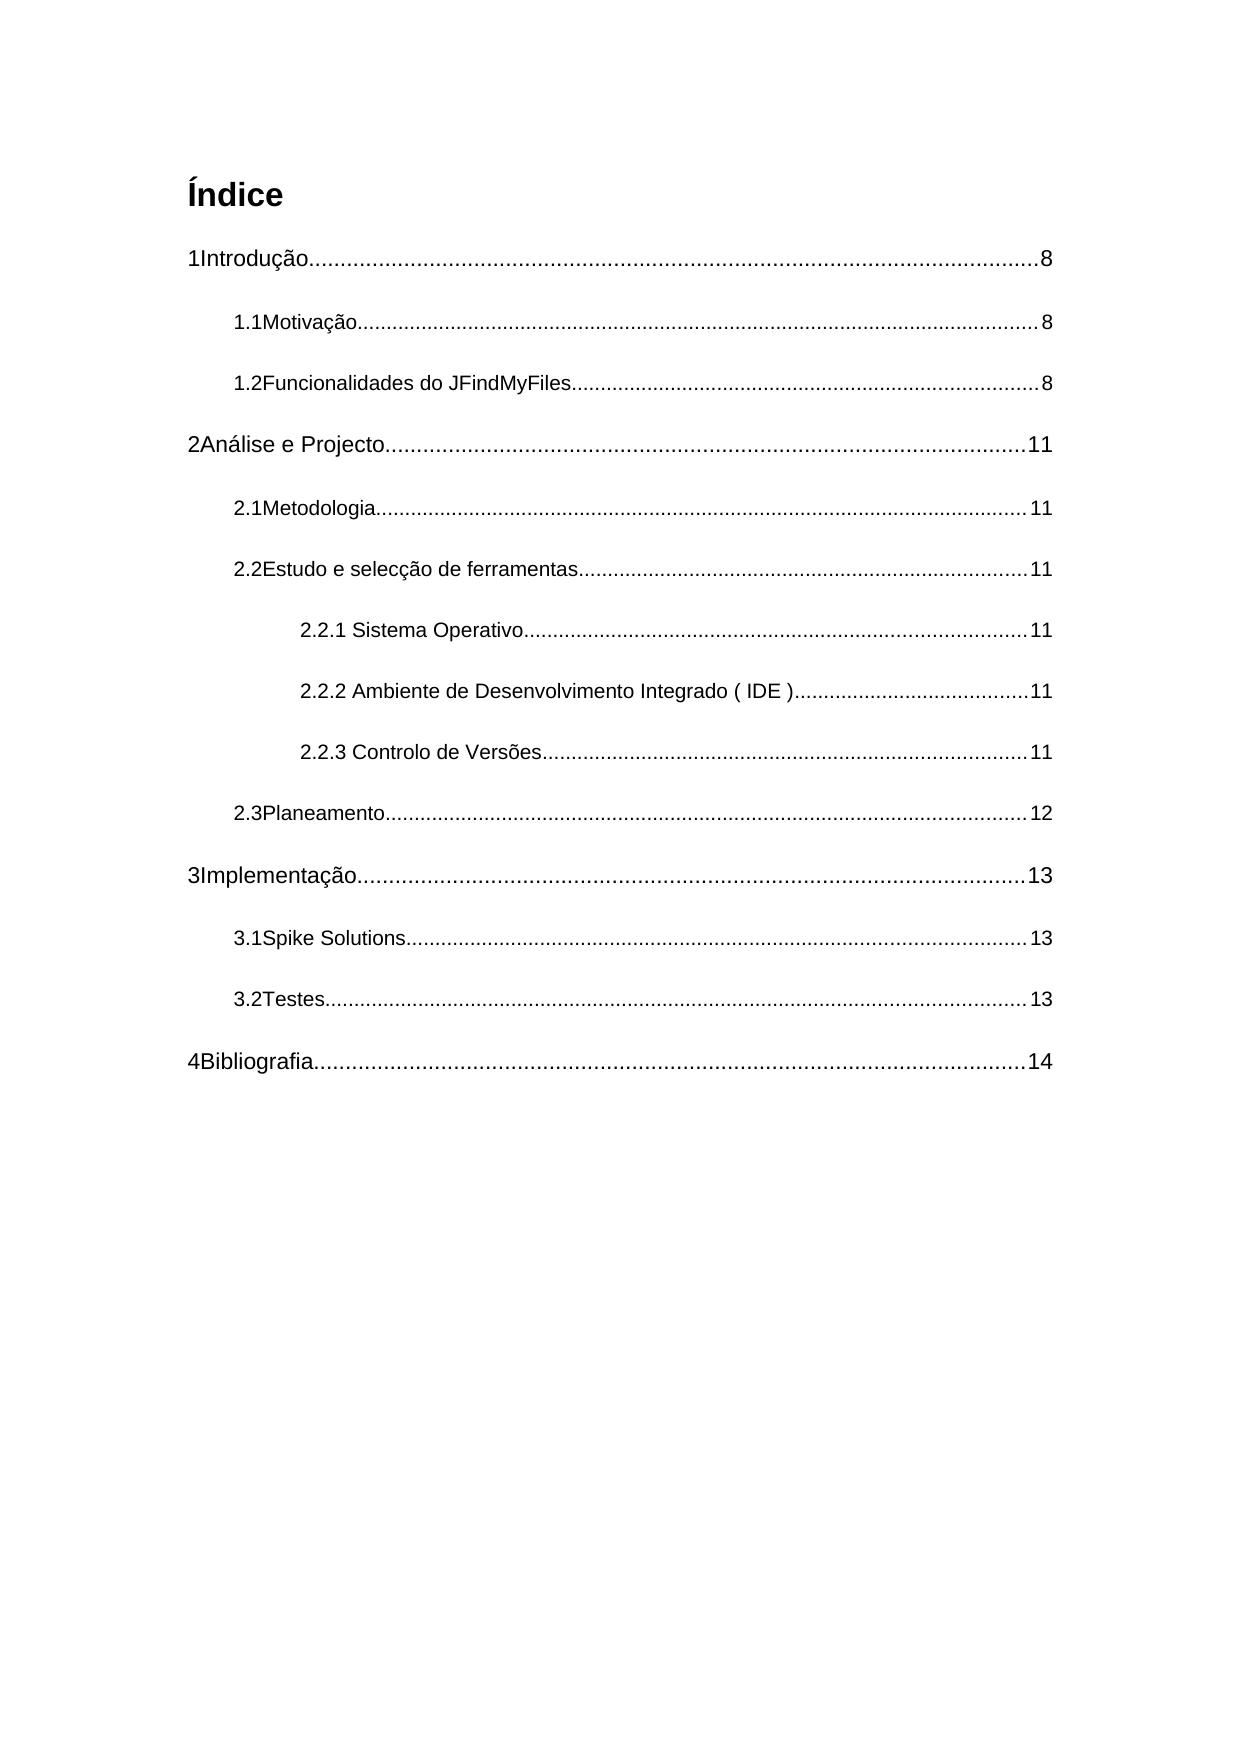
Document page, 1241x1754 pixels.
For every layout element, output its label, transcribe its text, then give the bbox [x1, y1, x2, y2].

text 4Bibliografia 14 [187, 1048, 1053, 1074]
text 1.2Funcionalidades do JFindMyFiles 8 [233, 371, 1053, 394]
subtitle Índice [187, 175, 1053, 213]
text 2Análise e Projecto 11 [187, 431, 1053, 458]
text 3.2Testes 13 [233, 987, 1053, 1011]
text 2.3Planeamento 12 [233, 801, 1053, 824]
text 3Implementação 13 [187, 862, 1053, 888]
text 2.1Metodologia 11 [233, 496, 1053, 520]
text 2.2Estudo e selecção de ferramentas 11 [233, 557, 1053, 581]
text 2.2.3 Controlo de Versões 11 [300, 740, 1053, 764]
text 1.1Motivação 8 [233, 309, 1053, 333]
text 3.1Spike Solutions 13 [233, 926, 1053, 950]
text 2.2.1 Sistema Operativo 11 [300, 618, 1053, 642]
text 2.2.2 Ambiente de Desenvolvimento Integrado ( IDE ) 11 [300, 679, 1053, 703]
text 1Introdução 8 [187, 245, 1053, 271]
